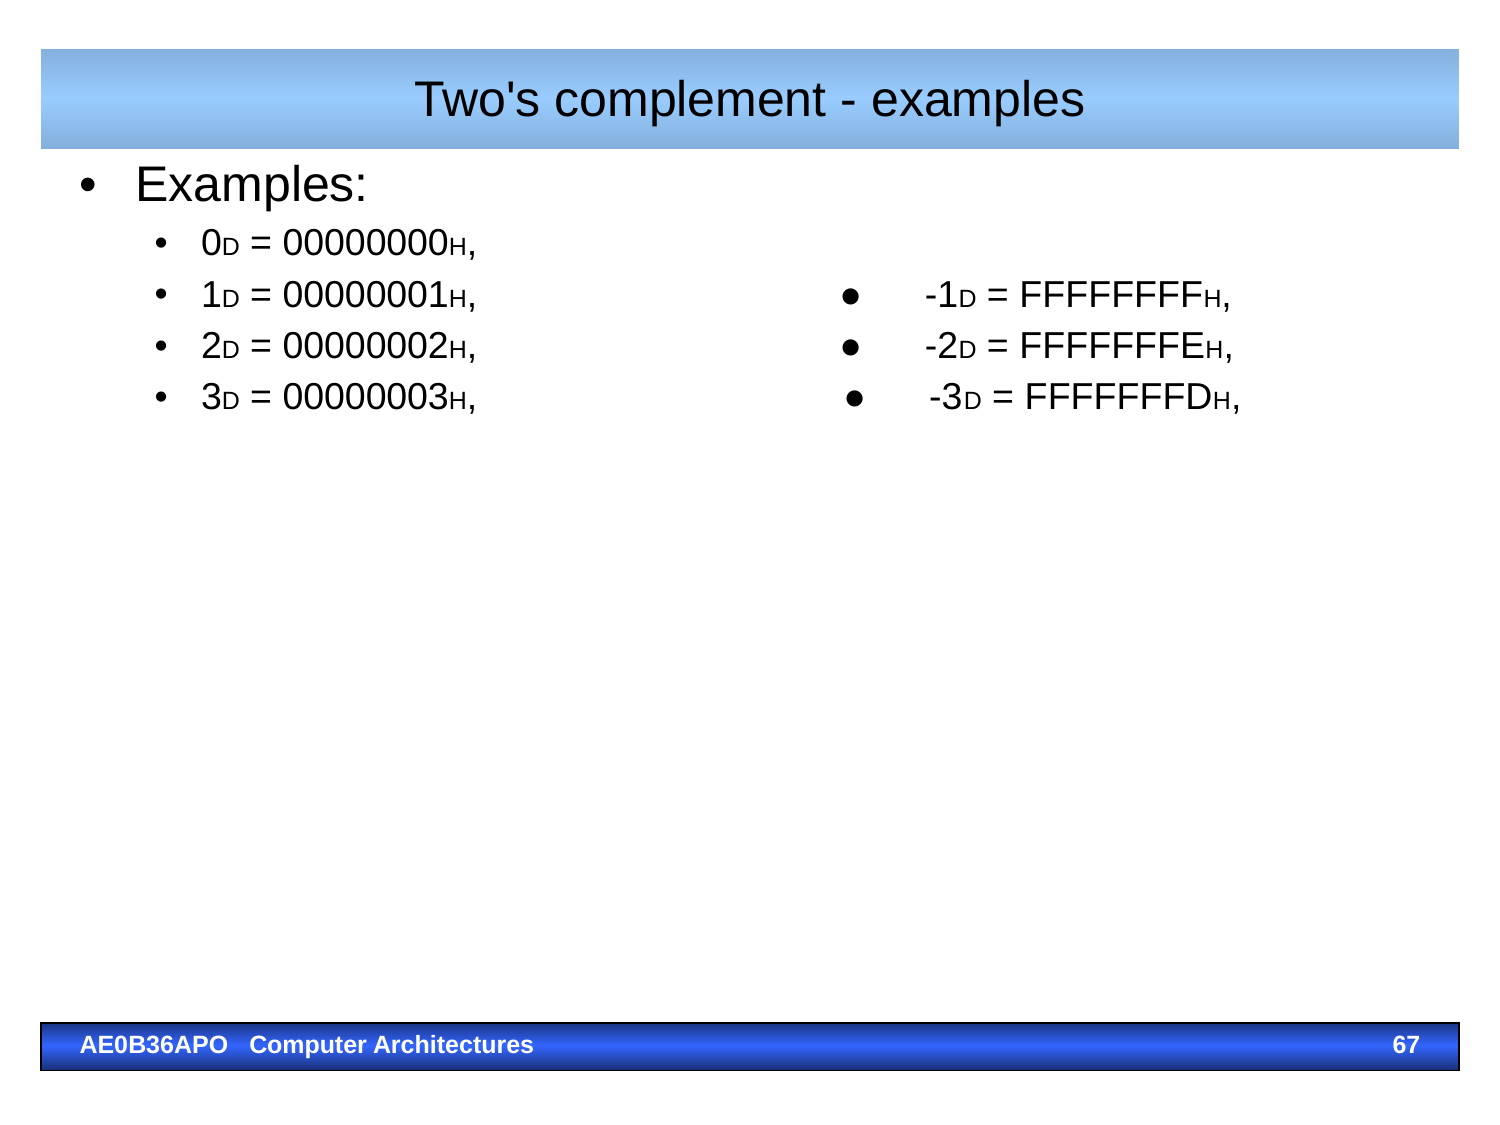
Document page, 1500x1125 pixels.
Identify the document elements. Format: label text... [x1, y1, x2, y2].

text_box AE0B36APO Computer Architectures [64, 1023, 1424, 1071]
text_box Two's complement - examples [41, 49, 1459, 149]
text_box [1340, 1023, 1436, 1070]
text_box Examples: 0D = 00000000H, 1D = 00000001H, ● -1D = FFFFFFFFH, 2D = 00000002H, ● -2D = FFFFFFFEH, 3D = 00000003H, ● -3D = FFFFFFFDH, [64, 148, 1459, 1024]
